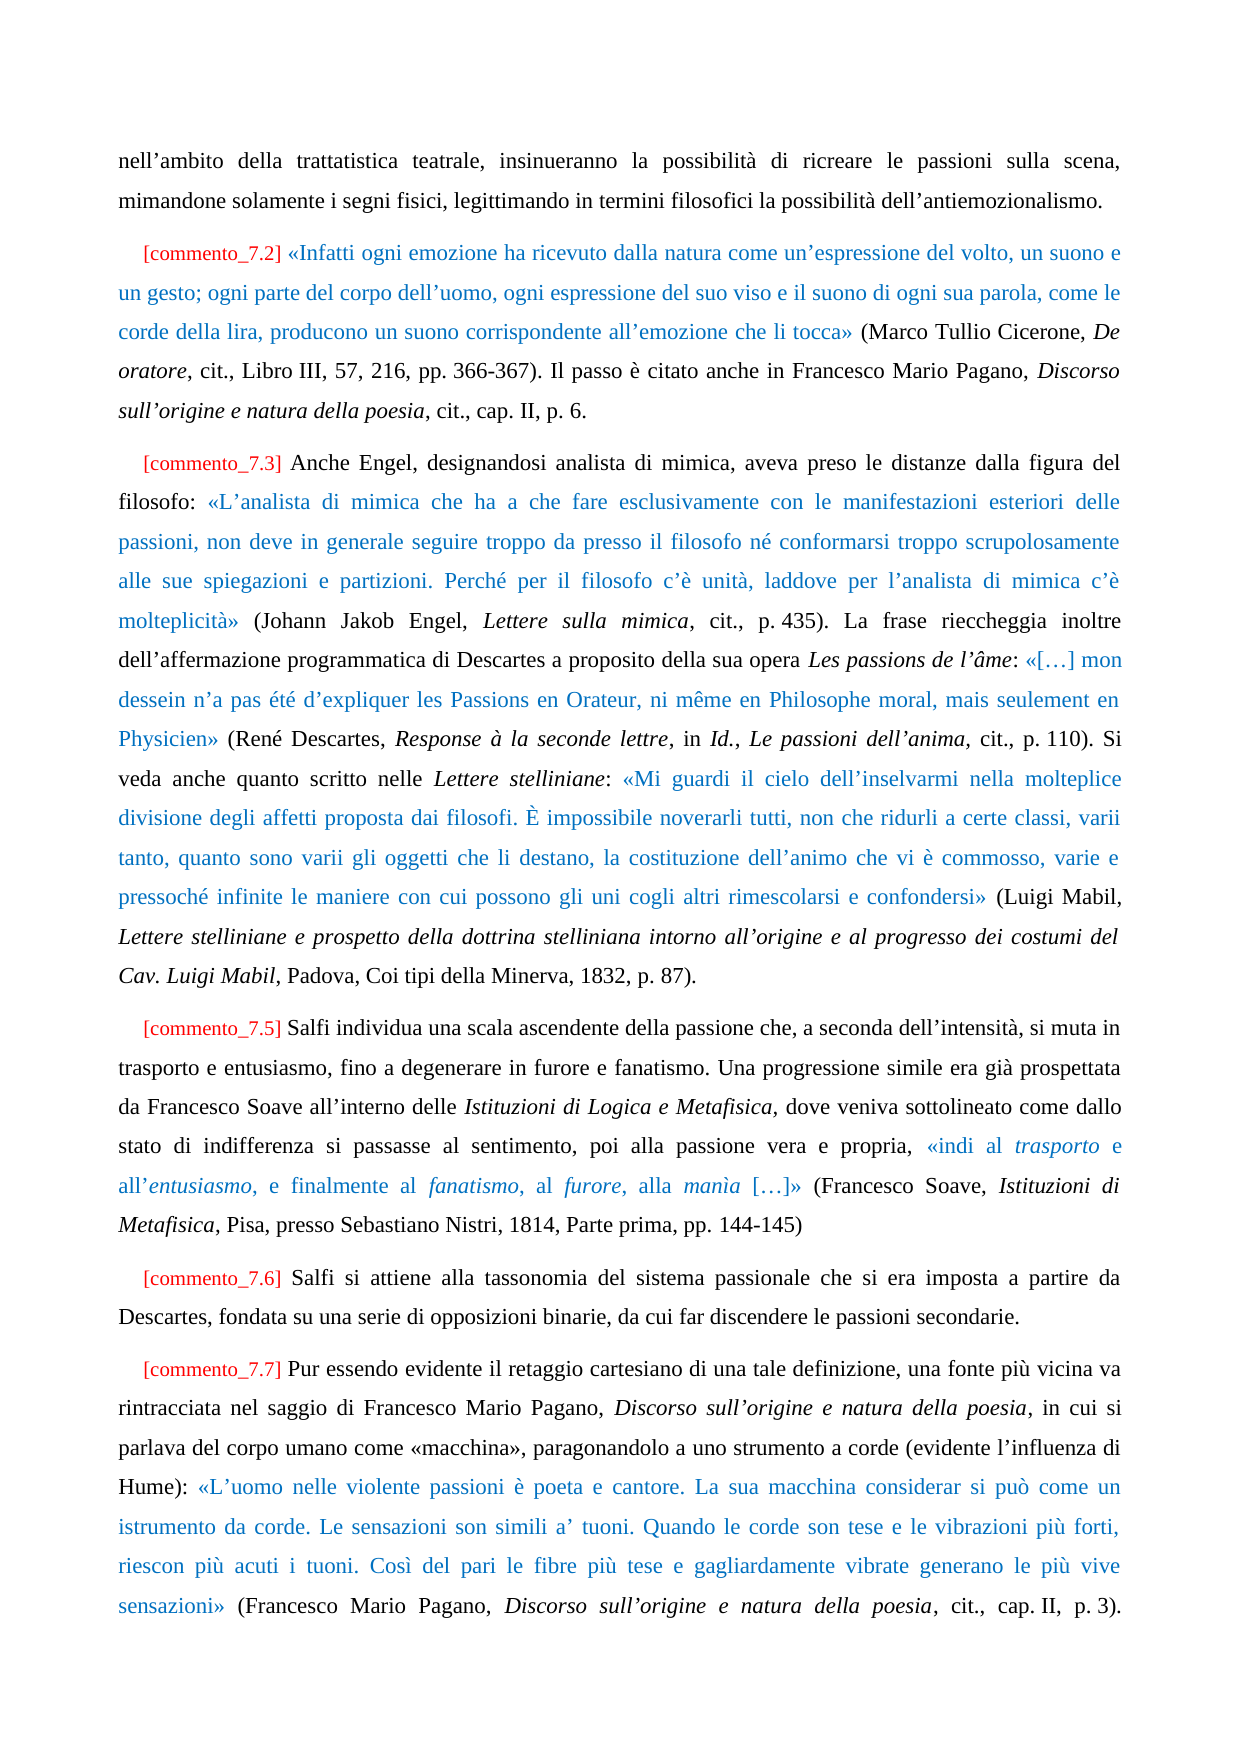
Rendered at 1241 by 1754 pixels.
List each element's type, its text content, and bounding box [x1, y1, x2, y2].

text [commento_7.7] Pur essendo evidente il retaggio cartesiano di una tale definizione, una fonte più vicina va rintracciata nel saggio di Francesco Mario Pagano, Discorso sull’origine e natura della poesia, in cui si parlava del corpo umano come «macchina», paragonandolo a uno strumento a corde (evidente l’influenza di Hume): «L’uomo nelle violente passioni è poeta e cantore. La sua macchina considerar si può come un istrumento da corde. Le sensazioni son simili a’ tuoni. Quando le corde son tese e le vibrazioni più forti, riescon più acuti i tuoni. Così del pari le fibre più tese e gagliardamente vibrate generano le più vive sensazioni» (Francesco Mario Pagano, Discorso sull’origine e natura della poesia, cit., cap. II, p. 3). [118, 1355, 1122, 1618]
text [commento_7.5] Salfi individua una scala ascendente della passione che, a seconda dell’intensità, si muta in trasporto e entusiasmo, fino a degenerare in furore e fanatismo. Una progressione simile era già prospettata da Francesco Soave all’interno delle Istituzioni di Logica e Metafisica, dove veniva sottolineato come dallo stato di indifferenza si passasse al sentimento, poi alla passione vera e propria, «indi al trasporto e all’entusiasmo, e finalmente al fanatismo, al furore, alla manìa […]» (Francesco Soave, Istituzioni di Metafisica, Pisa, presso Sebastiano Nistri, 1814, Parte prima, pp. 144-145) [118, 1014, 1122, 1238]
text [commento_7.3] Anche Engel, designandosi analista di mimica, aveva preso le distanze dalla figura del filosofo: «L’analista di mimica che ha a che fare esclusivamente con le manifestazioni esteriori delle passioni, non deve in generale seguire troppo da presso il filosofo né conformarsi troppo scrupolosamente alle sue spiegazioni e partizioni. Perché per il filosofo c’è unità, laddove per l’analista di mimica c’è molteplicità» (Johann Jakob Engel, Lettere sulla mimica, cit., p. 435). La frase rieccheggia inoltre dell’affermazione programmatica di Descartes a proposito della sua opera Les passions de l’âme: «[…] mon dessein n’a pas été d’expliquer les Passions en Orateur, ni même en Philosophe moral, mais seulement en Physicien» (René Descartes, Response à la seconde lettre, in Id., Le passioni dell’anima, cit., p. 110). Si veda anche quanto scritto nelle Lettere stelliniane: «Mi guardi il cielo dell’inselvarmi nella molteplice divisione degli affetti proposta dai filosofi. È impossibile noverarli tutti, non che ridurli a certe classi, varii tanto, quanto sono varii gli oggetti che li destano, la costituzione dell’animo che vi è commosso, varie e pressoché infinite le maniere con cui possono gli uni cogli altri rimescolarsi e confondersi» (Luigi Mabil, Lettere stelliniane e prospetto della dottrina stelliniana intorno all’origine e al progresso dei costumi del Cav. Luigi Mabil, Padova, Coi tipi della Minerva, 1832, p. 87). [118, 449, 1122, 988]
text [commento_7.2] «Infatti ogni emozione ha ricevuto dalla natura come un’espressione del volto, un suono e un gesto; ogni parte del corpo dell’uomo, ogni espressione del suo viso e il suono di ogni sua parola, come le corde della lira, producono un suono corrispondente all’emozione che li tocca» (Marco Tullio Cicerone, De oratore, cit., Libro III, 57, 216, pp. 366-367). Il passo è citato anche in Francesco Mario Pagano, Discorso sull’origine e natura della poesia, cit., cap. II, p. 6. [118, 239, 1122, 423]
text [commento_7.6] Salfi si attiene alla tassonomia del sistema passionale che si era imposta a partire da Descartes, fondata su una serie di opposizioni binarie, da cui far discendere le passioni secondarie. [118, 1263, 1122, 1329]
text nell’ambito della trattatistica teatrale, insinueranno la possibilità di ricreare le passioni sulla scena, mimandone solamente i segni fisici, legittimando in termini filosofici la possibilità dell’antiemozionalismo. [118, 148, 1122, 213]
